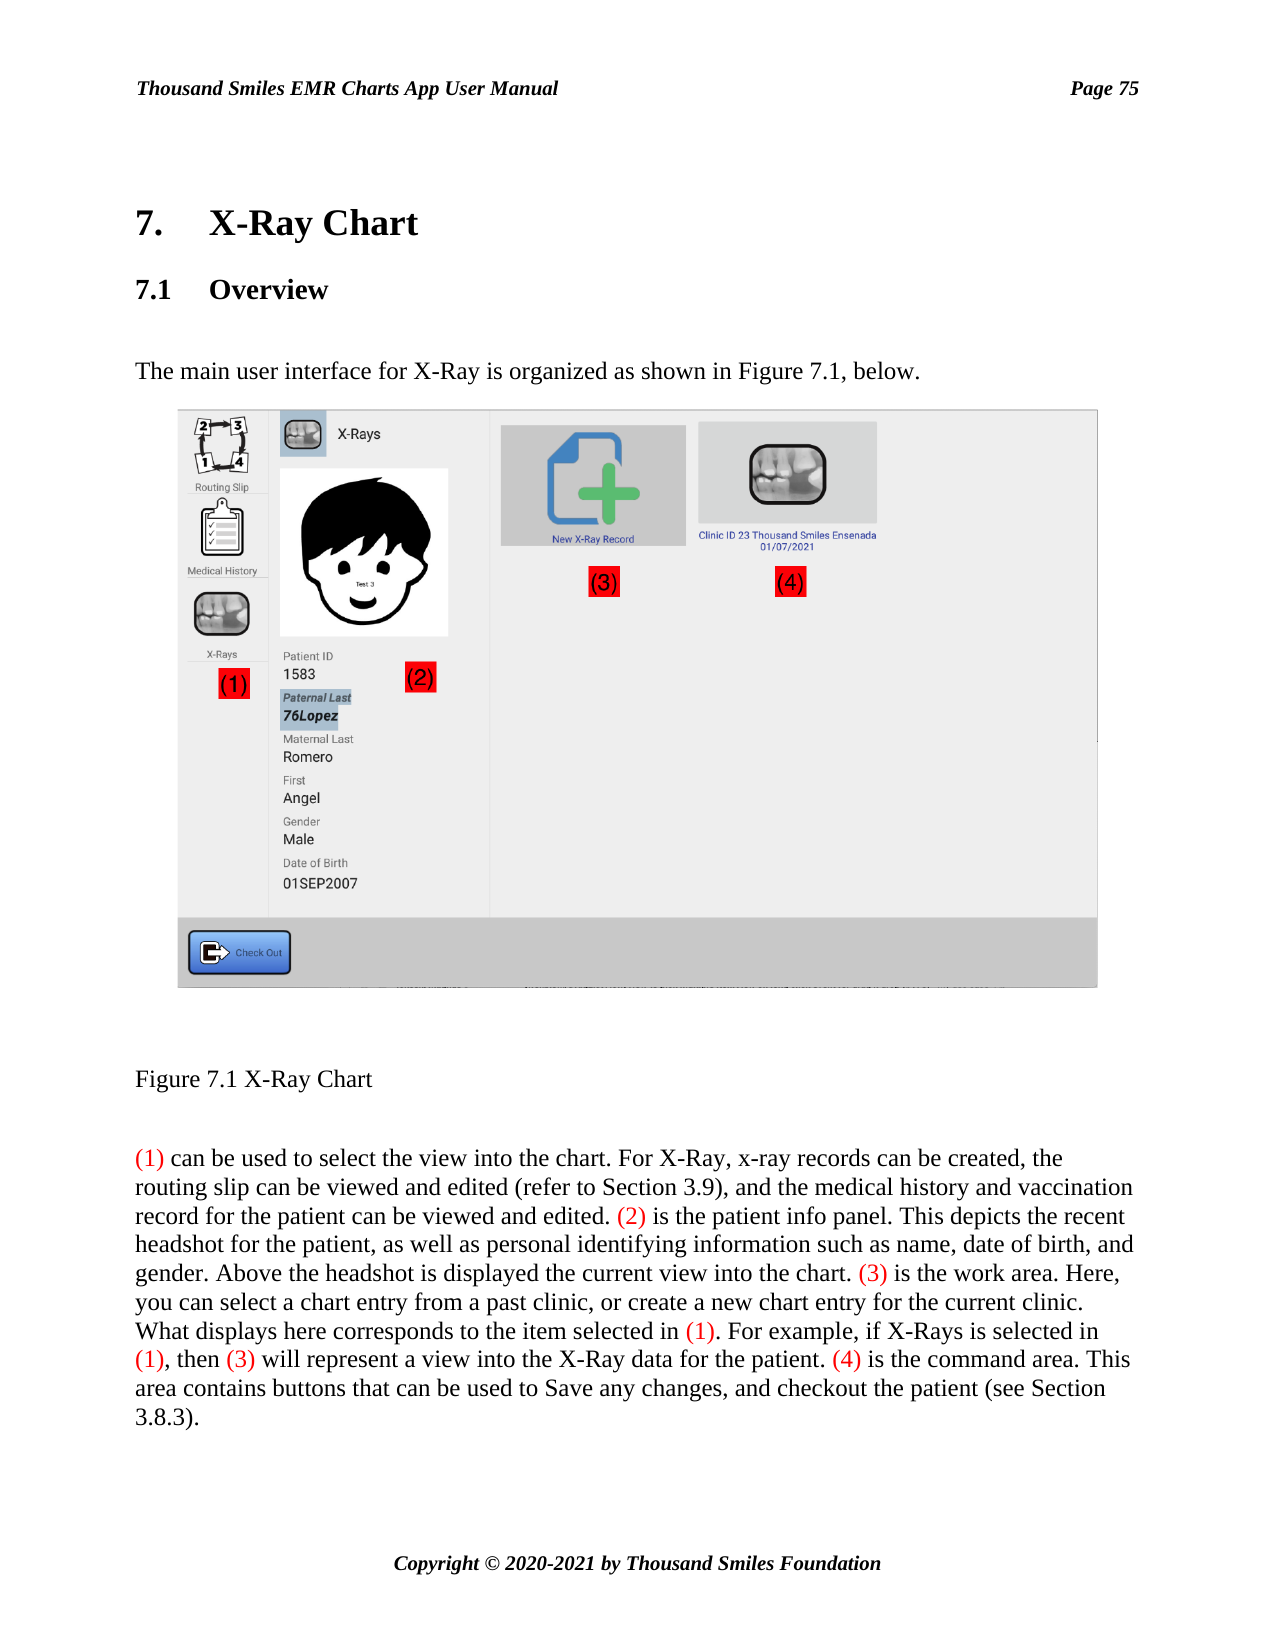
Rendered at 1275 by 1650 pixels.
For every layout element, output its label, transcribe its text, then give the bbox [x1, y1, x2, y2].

text The main user interface for X-Ray is organized as shown in Figure 7.1, below. [135, 356, 1140, 384]
text (1) can be used to select the view into the chart. For X-Ray, x-ray records can be created, the routing slip can be viewed and edited (refer to Section 3.9), and the medical history and vaccination record for the patient can be viewed and edited. (2) is the patient info panel. This depicts the recent headshot for the patient, as well as personal identifying information such as name, date of birth, and gender. Above the headshot is displayed the current view into the chart. (3) is the work area. Here, you can select a chart entry from a past clinic, or create a new chart entry for the current clinic. What displays here corresponds to the item selected in (1). For example, if X-Rays is selected in (1), then (3) will represent a view into the X-Ray data for the patient. (4) is the command area. This area contains buttons that can be used to Save any changes, and checkout the patient (see Section 3.8.3). [135, 1143, 1140, 1431]
picture [177, 409, 1098, 988]
text Figure 7.1 X-Ray Chart [135, 1064, 1140, 1093]
subtitle Overview [135, 272, 1140, 306]
subtitle X-Ray Chart [135, 200, 1140, 243]
